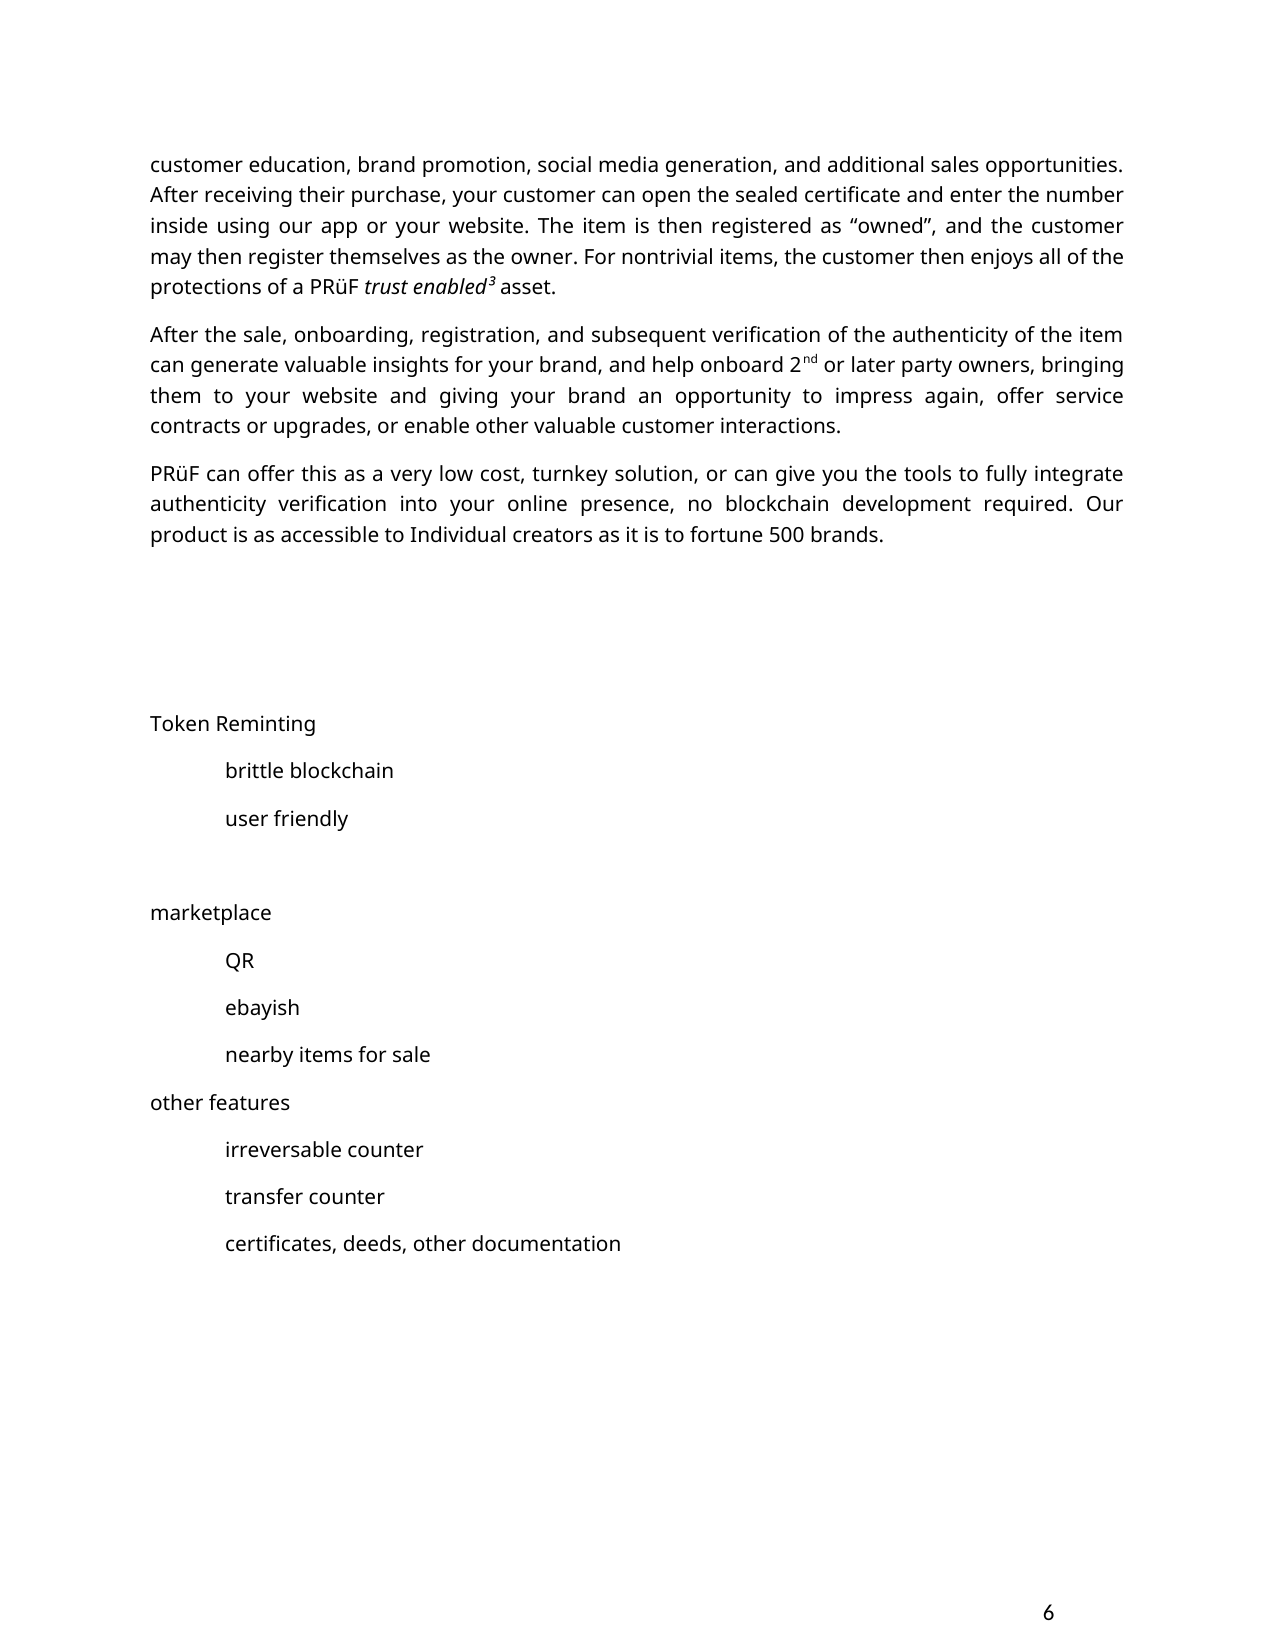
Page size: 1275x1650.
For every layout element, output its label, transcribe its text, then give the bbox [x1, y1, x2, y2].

text transfer counter [150, 1182, 1125, 1211]
text PRüF can offer this as a very low cost, turnkey solution, or can give you the tools to fully integrate authenticity verification into your online presence, no blockchain development required. Our product is as accessible to Individual creators as it is to fortune 500 brands. [150, 459, 1125, 549]
text nearby items for sale [150, 1040, 1125, 1069]
text irreversable counter [150, 1135, 1125, 1163]
text certificates, deeds, other documentation [150, 1229, 1125, 1258]
text brittle blockchain [150, 757, 1125, 785]
text Token Reminting [150, 709, 1125, 738]
text other features [150, 1088, 1125, 1116]
text QR [150, 946, 1125, 974]
text marketplace [150, 898, 1125, 927]
text ebayish [150, 993, 1125, 1022]
text user friendly [150, 804, 1125, 832]
text customer education, brand promotion, social media generation, and additional sales opportunities. After receiving their purchase, your customer can open the sealed certificate and enter the number inside using our app or your website. The item is then registered as “owned”, and the customer may then register themselves as the owner. For nontrivial items, the customer then enjoys all of the protections of a PRüF trust enabled³ asset. [150, 150, 1125, 301]
text After the sale, onboarding, registration, and subsequent verification of the authenticity of the item can generate valuable insights for your brand, and help onboard 2nd or later party owners, bringing them to your website and giving your brand an opportunity to impress again, offer service contracts or upgrades, or enable other valuable customer interactions. [150, 320, 1125, 440]
